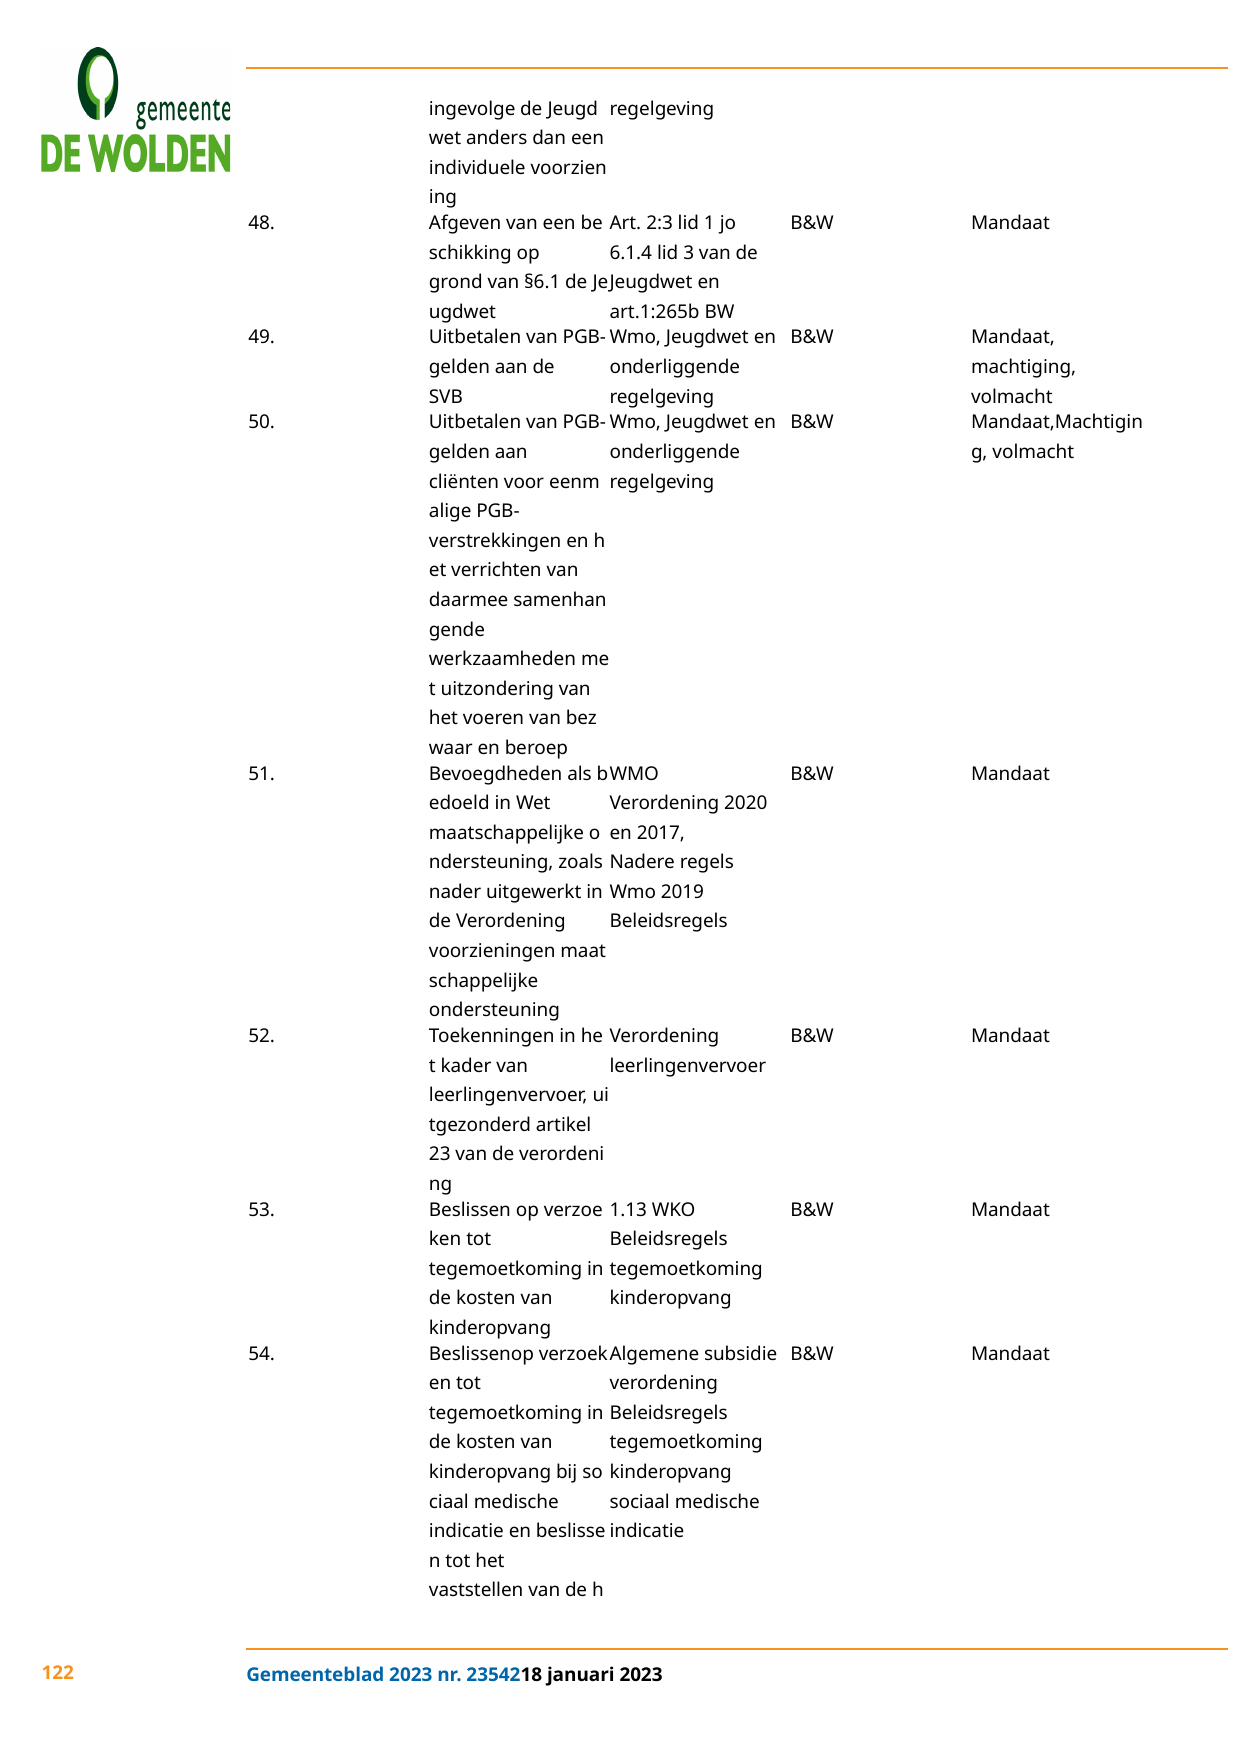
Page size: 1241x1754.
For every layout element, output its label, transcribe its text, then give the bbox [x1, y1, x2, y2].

table_cell B&W [790, 409, 971, 760]
table_cell Art. 2:3 lid 1 jo 6.1.4 lid 3 van de Jeugdwet en art.1:265b BW [609, 209, 790, 324]
table_cell [248, 95, 429, 209]
table_cell 51. [248, 760, 429, 1022]
table_cell Mandaat [971, 209, 1152, 324]
table_cell B&W [790, 1196, 971, 1340]
table_cell Mandaat [971, 1022, 1152, 1196]
table_cell B&W [790, 760, 971, 1022]
table_cell [971, 95, 1152, 209]
table_cell Bevoegdheden als bedoeld in Wet maatschappelijke ondersteuning, zoals nader uitgewerkt in de Verordening voorzieningen maatschappelijke ondersteuning [429, 760, 609, 1022]
table_cell Mandaat [971, 1340, 1152, 1602]
table_cell 50. [248, 409, 429, 760]
table_cell Uitbetalen van PGB-gelden aan de SVB [429, 324, 609, 409]
table_cell Toekenningen in het kader van leerlingenvervoer, uitgezonderd artikel 23 van de verordening [429, 1022, 609, 1196]
table_cell 52. [248, 1022, 429, 1196]
table_cell B&W [790, 324, 971, 409]
table_cell Afgeven van een beschikking op grond van §6.1 de Jeugdwet [429, 209, 609, 324]
table_cell 53. [248, 1196, 429, 1340]
table_cell B&W [790, 209, 971, 324]
table_cell ingevolge de Jeugdwet anders dan een individuele voorziening [429, 95, 609, 209]
table_cell B&W [790, 1022, 971, 1196]
table_cell Mandaat, machtiging, volmacht [971, 324, 1152, 409]
table_cell Wmo, Jeugdwet en onderliggende regelgeving [609, 409, 790, 760]
table_cell 48. [248, 209, 429, 324]
table_cell Algemene subsidie verordening Beleidsregels tegemoetkoming kinderopvang sociaal medische indicatie [609, 1340, 790, 1602]
table_cell 1.13 WKO Beleidsregels tegemoetkoming kinderopvang [609, 1196, 790, 1340]
table_cell Mandaat [971, 760, 1152, 1022]
table_cell WMO Verordening 2020 en 2017, Nadere regels Wmo 2019 Beleidsregels [609, 760, 790, 1022]
table_cell Beslissen op verzoeken tot tegemoetkoming in de kosten van kinderopvang [429, 1196, 609, 1340]
table_cell Mandaat [971, 1196, 1152, 1340]
table_cell B&W [790, 1340, 971, 1602]
table_cell Verordening leerlingenvervoer [609, 1022, 790, 1196]
picture [41, 47, 231, 172]
table_cell 54. [248, 1340, 429, 1602]
table_cell Uitbetalen van PGB-gelden aan cliënten voor eenmalige PGB- verstrekkingen en het verrichten van daarmee samenhangende werkzaamheden met uitzondering van het voeren van bezwaar en beroep [429, 409, 609, 760]
table_cell 49. [248, 324, 429, 409]
table_cell Beslissenop verzoeken tot tegemoetkoming in de kosten van kinderopvang bij sociaal medische indicatie en beslissen tot het vaststellen van de h [429, 1340, 609, 1602]
table_cell Mandaat,Machtiging, volmacht [971, 409, 1152, 760]
table_cell Wmo, Jeugdwet en onderliggende regelgeving [609, 324, 790, 409]
table_cell [790, 95, 971, 209]
table_cell regelgeving [609, 95, 790, 209]
